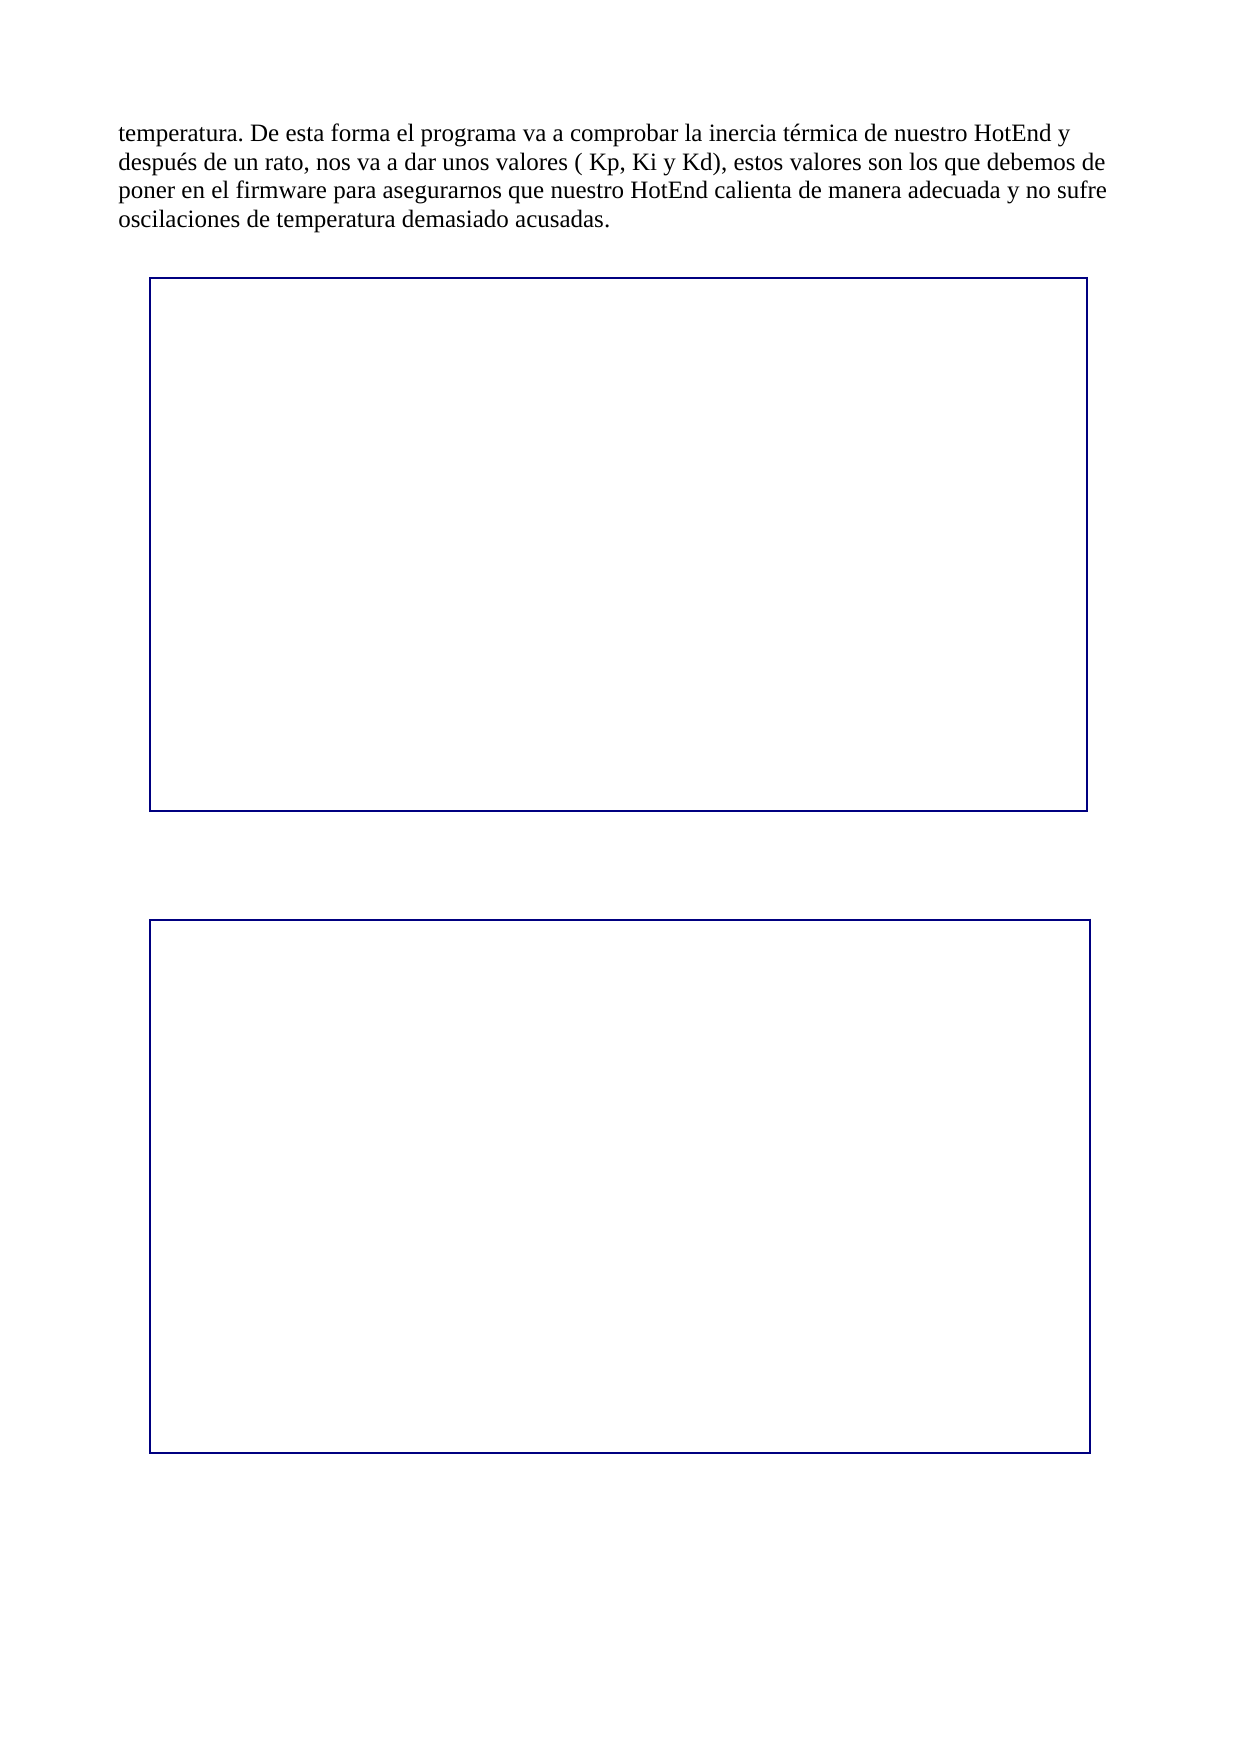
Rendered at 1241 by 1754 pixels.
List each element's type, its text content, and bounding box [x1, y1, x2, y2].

text temperatura. De esta forma el programa va a comprobar la inercia térmica de nuestro HotEnd y después de un rato, nos va a dar unos valores ( Kp, Ki y Kd), estos valores son los que debemos de poner en el firmware para asegurarnos que nuestro HotEnd calienta de manera adecuada y no sufre oscilaciones de temperatura demasiado acusadas. [118, 118, 1122, 233]
